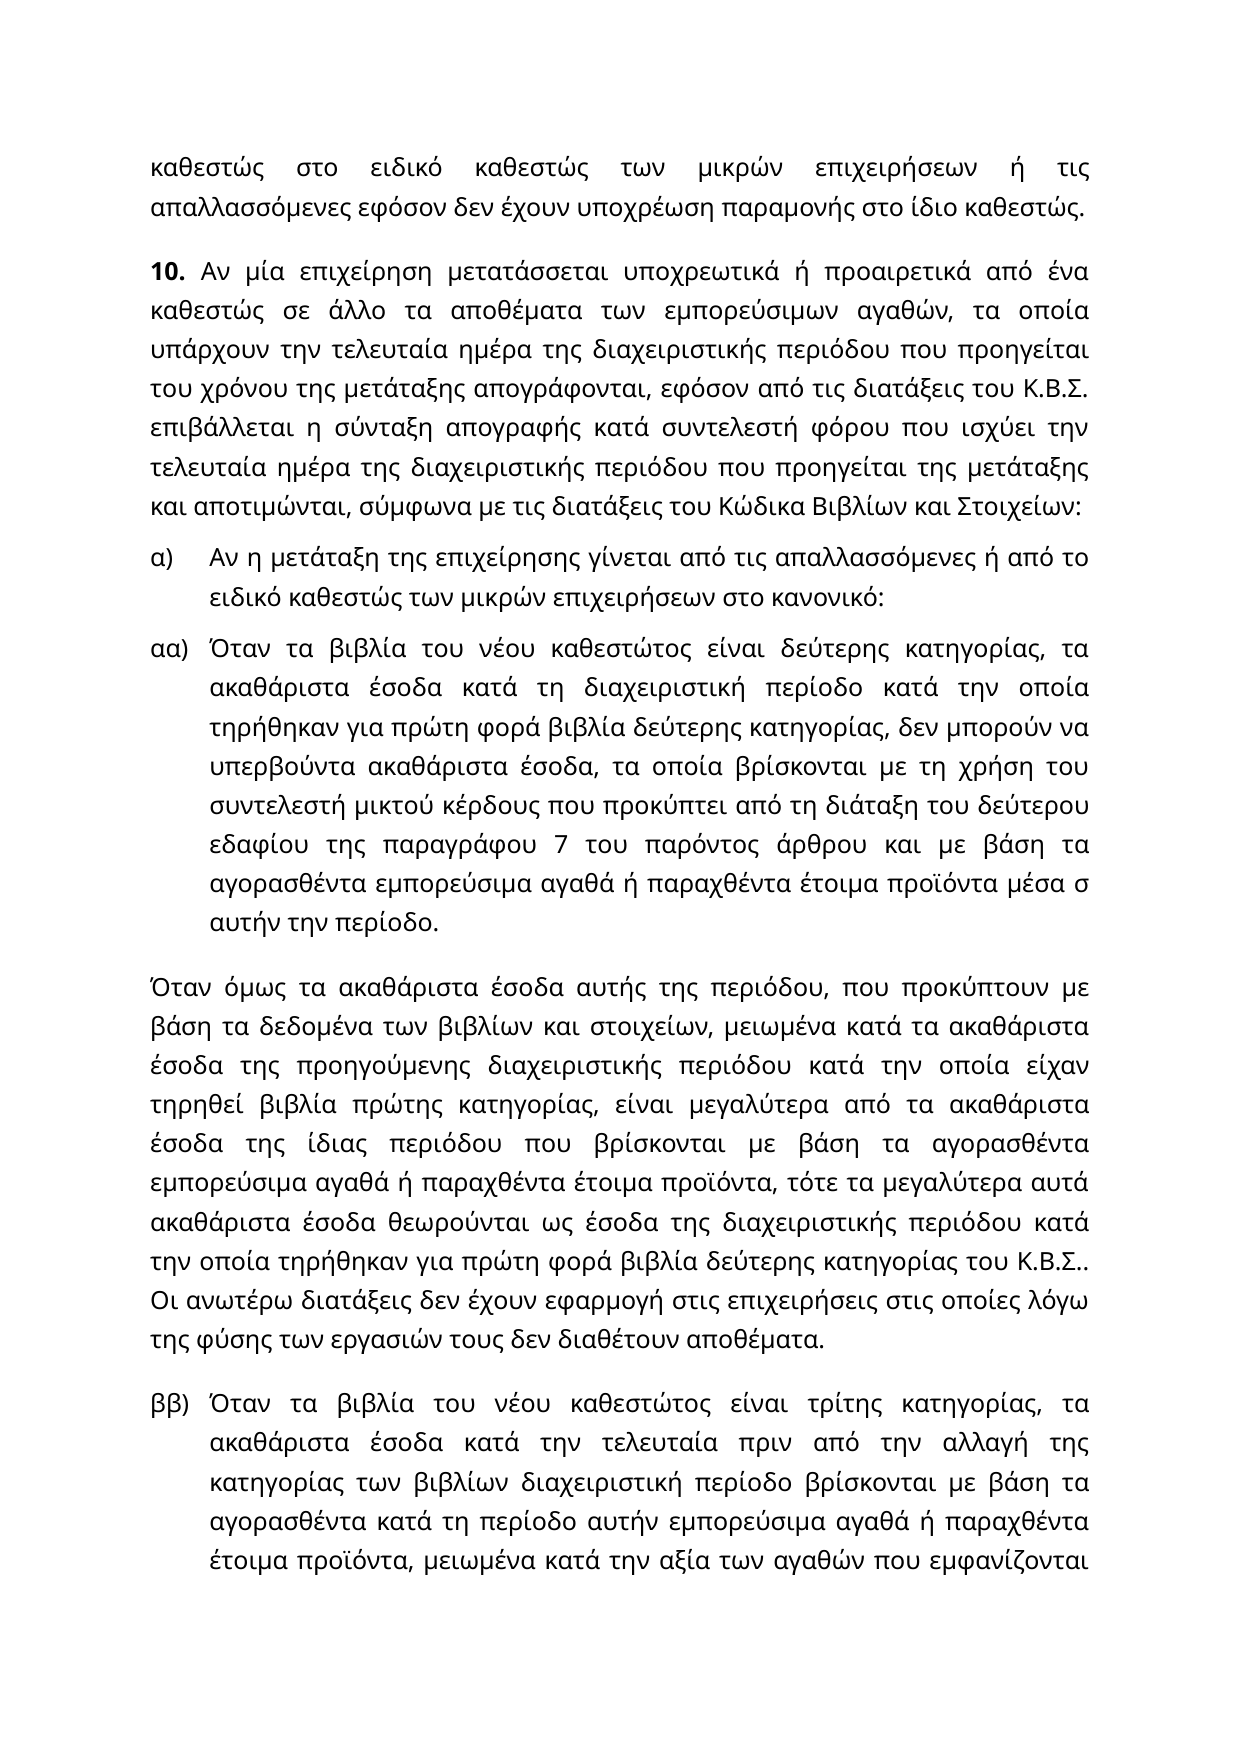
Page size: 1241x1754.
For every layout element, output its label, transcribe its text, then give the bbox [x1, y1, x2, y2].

text καθεστώς στο ειδικό καθεστώς των μικρών επιχειρήσεων ή τις απαλλασσόμενες εφόσον δεν έχουν υποχρέωση παραμονής στο ίδιο καθεστώς. [150, 150, 1090, 223]
text Όταν όμως τα ακαθάριστα έσοδα αυτής της περιόδου, που προκύπτουν με βάση τα δεδομένα των βιβλίων και στοιχείων, μειωμένα κατά τα ακαθάριστα έσοδα της προηγούμενης διαχειριστικής περιόδου κατά την οποία είχαν τηρηθεί βιβλία πρώτης κατηγορίας, είναι μεγαλύτερα από τα ακαθάριστα έσοδα της ίδιας περιόδου που βρίσκονται με βάση τα αγορασθέντα εμπορεύσιμα αγαθά ή παραχθέντα έτοιμα προϊόντα, τότε τα μεγαλύτερα αυτά ακαθάριστα έσοδα θεωρούνται ως έσοδα της διαχειριστικής περιόδου κατά την οποία τηρήθηκαν για πρώτη φορά βιβλία δεύτερης κατηγορίας του Κ.Β.Σ.. Οι ανωτέρω διατάξεις δεν έχουν εφαρμογή στις επιχειρήσεις στις οποίες λόγω της φύσης των εργασιών τους δεν διαθέτουν αποθέματα. [150, 969, 1090, 1356]
list αα) Όταν τα βιβλία του νέου καθεστώτος είναι δεύτερης κατηγορίας, τα ακαθάριστα έσοδα κατά τη διαχειριστική περίοδο κατά την οποία τηρήθηκαν για πρώτη φορά βιβλία δεύτερης κατηγορίας, δεν μπορούν να υπερβούντα ακαθάριστα έσοδα, τα οποία βρίσκονται με τη χρήση του συντελεστή μικτού κέρδους που προκύπτει από τη διάταξη του δεύτερου εδαφίου της παραγράφου 7 του παρόντος άρθρου και με βάση τα αγορασθέντα εμπορεύσιμα αγαθά ή παραχθέντα έτοιμα προϊόντα μέσα σ αυτήν την περίοδο. [150, 631, 1090, 939]
list ββ) Όταν τα βιβλία του νέου καθεστώτος είναι τρίτης κατηγορίας, τα ακαθάριστα έσοδα κατά την τελευταία πριν από την αλλαγή της κατηγορίας των βιβλίων διαχειριστική περίοδο βρίσκονται με βάση τα αγορασθέντα κατά τη περίοδο αυτήν εμπορεύσιμα αγαθά ή παραχθέντα έτοιμα προϊόντα, μειωμένα κατά την αξία των αγαθών που εμφανίζονται [150, 1386, 1090, 1577]
text 10. Αν μία επιχείρηση μετατάσσεται υποχρεωτικά ή προαιρετικά από ένα καθεστώς σε άλλο τα αποθέματα των εμπορεύσιμων αγαθών, τα οποία υπάρχουν την τελευταία ημέρα της διαχειριστικής περιόδου που προηγείται του χρόνου της μετάταξης απογράφονται, εφόσον από τις διατάξεις του Κ.Β.Σ. επιβάλλεται η σύνταξη απογραφής κατά συντελεστή φόρου που ισχύει την τελευταία ημέρα της διαχειριστικής περιόδου που προηγείται της μετάταξης και αποτιμώνται, σύμφωνα με τις διατάξεις του Κώδικα Βιβλίων και Στοιχείων: [150, 253, 1090, 522]
list α) Αν η μετάταξη της επιχείρησης γίνεται από τις απαλλασσόμενες ή από το ειδικό καθεστώς των μικρών επιχειρήσεων στο κανονικό: [150, 540, 1090, 613]
